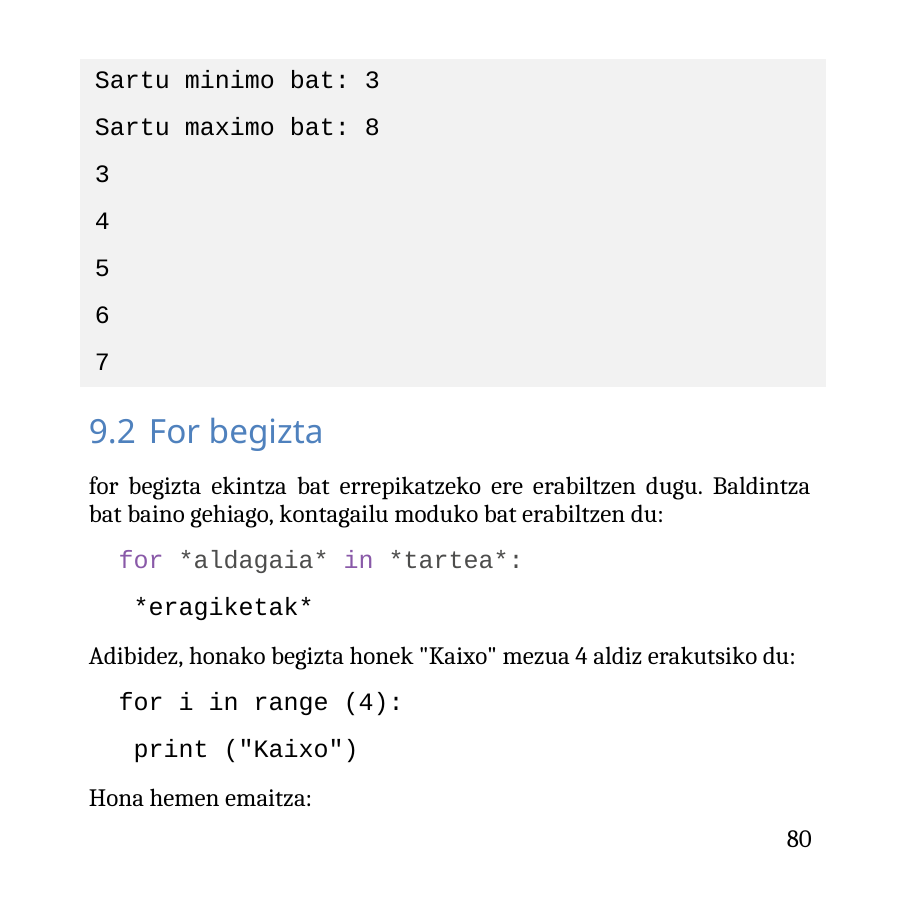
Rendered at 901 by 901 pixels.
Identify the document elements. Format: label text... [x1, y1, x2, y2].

text Adibidez, honako begizta honek "Kaixo" mezua 4 aldiz erakutsiko du: [89, 642, 811, 671]
text Sartu minimo bat: 3 [86, 65, 820, 96]
text *eragiketak* [118, 595, 811, 623]
text Hona hemen emaitza: [89, 784, 811, 812]
text for begizta ekintza bat errepikatzeko ere erabiltzen dugu. Baldintza bat baino gehiago, kontagailu moduko bat erabiltzen du: [89, 472, 811, 529]
text for *aldagaia* in *tartea*: [118, 548, 811, 576]
text for i in range (4): [118, 689, 811, 718]
text 3 [86, 153, 820, 190]
text 6 [86, 294, 820, 331]
text 5 [86, 247, 820, 284]
text 4 [86, 200, 820, 237]
text print ("Kaixo") [118, 737, 811, 765]
text Sartu maximo bat: 8 [86, 106, 820, 143]
subtitle For begizta [89, 407, 811, 453]
text 7 [86, 342, 820, 380]
